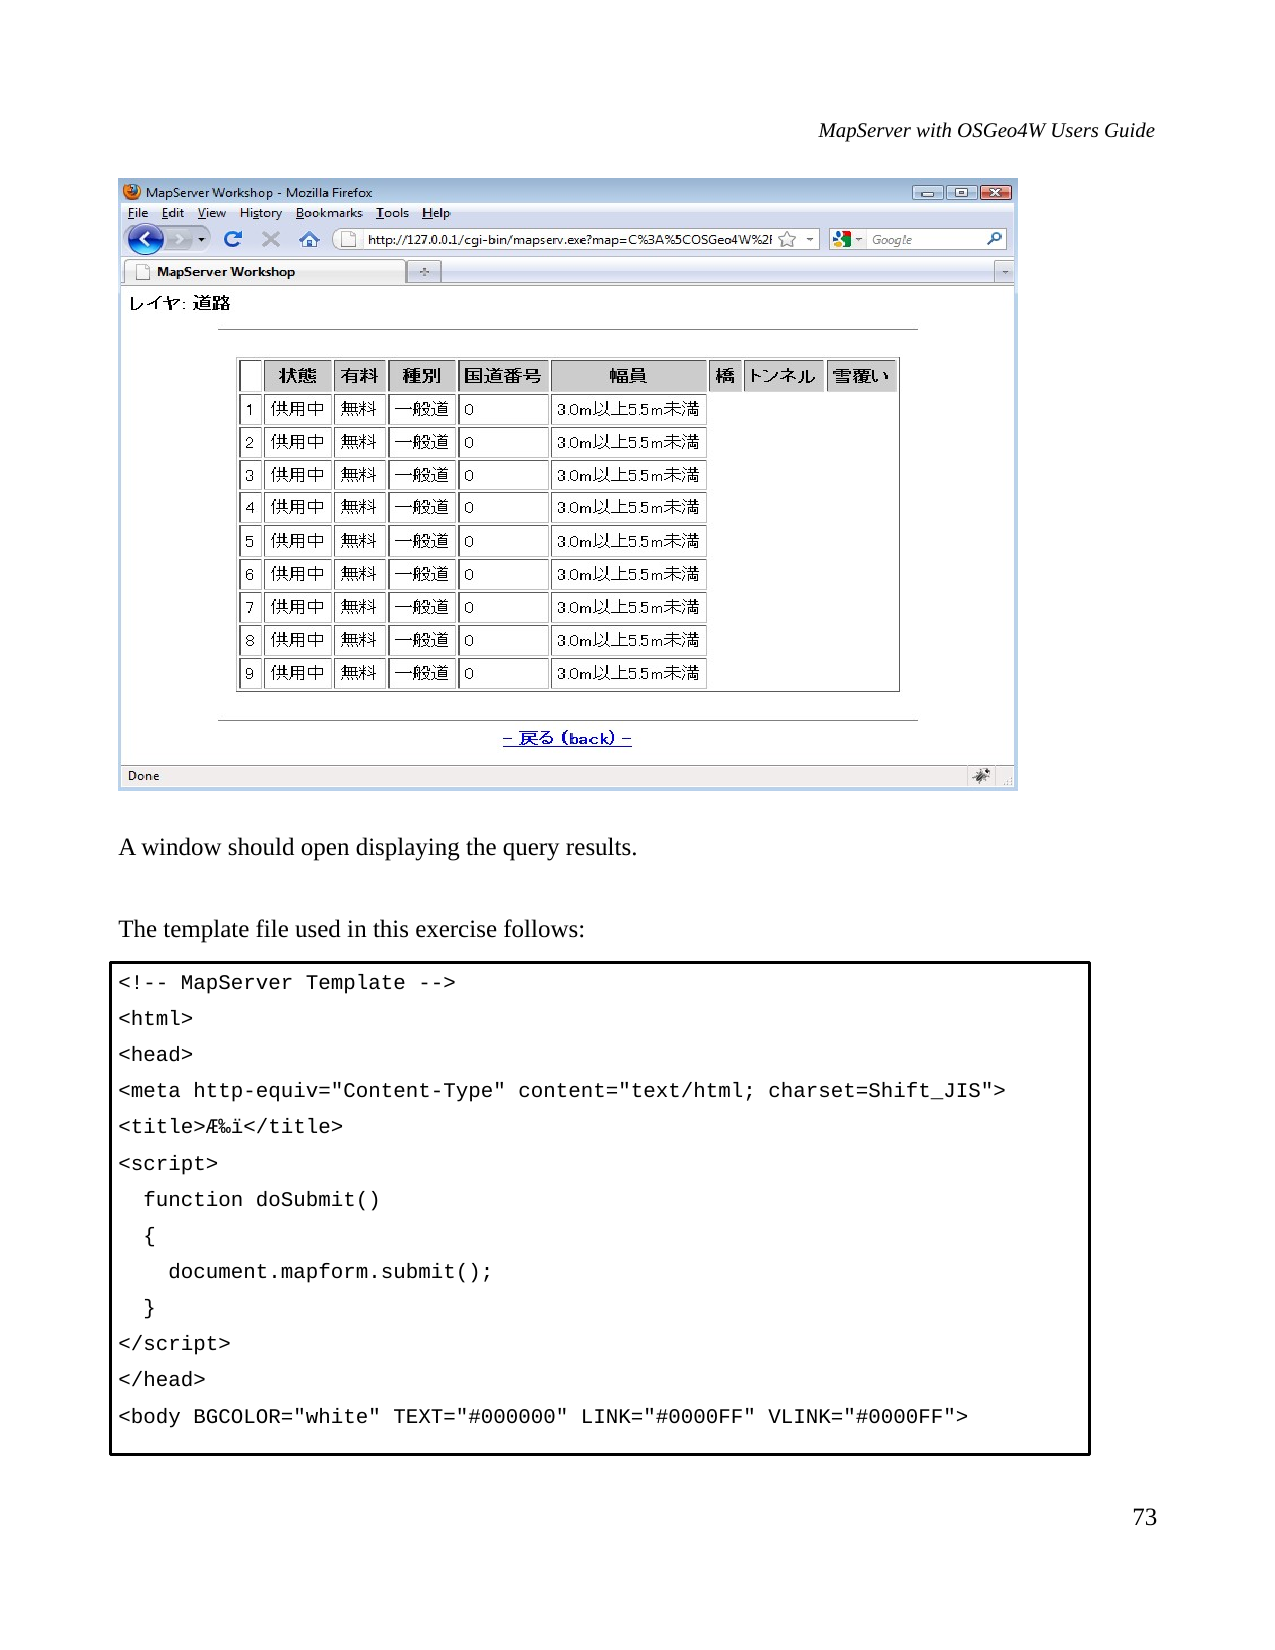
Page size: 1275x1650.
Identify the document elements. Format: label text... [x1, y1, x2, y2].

text <!-- MapServer Template --> [118, 972, 1088, 996]
text <title>Æ‰ï</title> [118, 1116, 1088, 1140]
text [1091, 1044, 1157, 1068]
text <body BGCOLOR="white" TEXT="#000000" LINK="#0000FF" VLINK="#0000FF"> [118, 1406, 1088, 1429]
text [1091, 1189, 1157, 1212]
text The template file used in this exercise follows: [118, 914, 1157, 943]
text [1091, 972, 1157, 996]
text [1091, 1008, 1157, 1032]
text [1091, 1225, 1157, 1248]
text function doSubmit() [118, 1189, 1088, 1212]
text [1091, 1080, 1157, 1104]
text [1091, 1406, 1157, 1429]
text } [118, 1297, 1088, 1321]
text <html> [118, 1008, 1088, 1032]
text document.mapform.submit(); [118, 1261, 1088, 1285]
text { [118, 1225, 1088, 1248]
text [1091, 1153, 1157, 1176]
text <script> [118, 1153, 1088, 1176]
text [1091, 1369, 1157, 1393]
text [1091, 1297, 1157, 1321]
text </head> [118, 1369, 1088, 1393]
text </script> [118, 1333, 1088, 1357]
text A window should open displaying the query results. [118, 832, 1157, 861]
text [1091, 1333, 1157, 1357]
picture [118, 178, 1018, 791]
text <meta http-equiv="Content-Type" content="text/html; charset=Shift_JIS"> [118, 1080, 1088, 1104]
text <head> [118, 1044, 1088, 1068]
text [1091, 1116, 1157, 1140]
text [1091, 1261, 1157, 1285]
